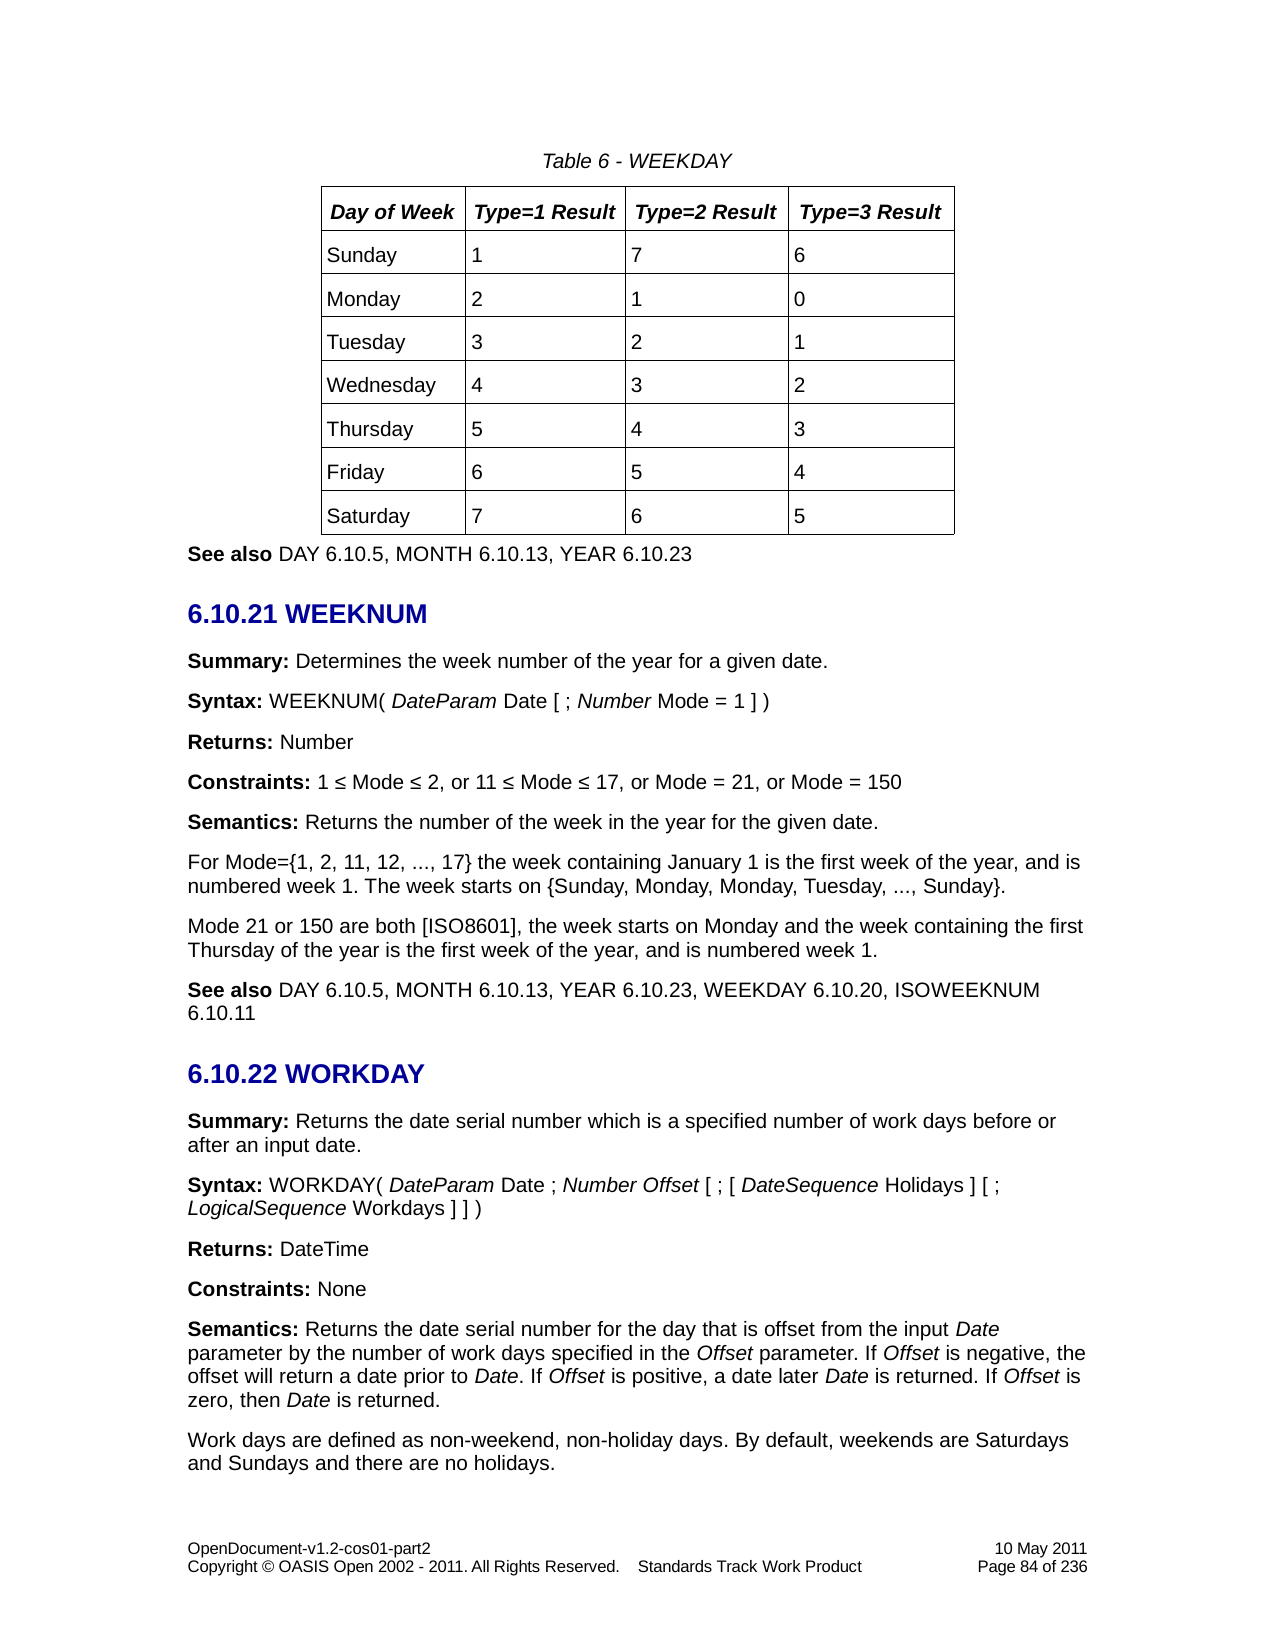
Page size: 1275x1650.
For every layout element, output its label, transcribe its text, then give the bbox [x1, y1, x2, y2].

table_cell 2 [466, 274, 625, 316]
table_cell Sunday [322, 231, 465, 273]
text See also DAY 6.10.5, MONTH 6.10.13, YEAR 6.10.23, WEEKDAY 6.10.20, ISOWEEKNUM 6.10.11 [187, 978, 1088, 1025]
table_cell 7 [466, 491, 625, 533]
table_cell Tuesday [322, 317, 465, 360]
table_cell 2 [626, 317, 788, 360]
text Mode 21 or 150 are both [ISO8601], the week starts on Monday and the week containing the first Thursday of the year is the first week of the year, and is numbered week 1. [187, 914, 1088, 962]
table_header Type=2 Result [626, 187, 788, 229]
text For Mode={1, 2, 11, 12, ..., 17} the week containing January 1 is the first week of the year, and is numbered week 1. The week starts on {Sunday, Monday, Monday, Tuesday, ..., Sunday}. [187, 851, 1088, 898]
text Syntax: WORKDAY( DateParam Date ; Number Offset [ ; [ DateSequence Holidays ] [ ; LogicalSequence Workdays ] ] ) [187, 1173, 1088, 1220]
subtitle WORKDAY [187, 1059, 1088, 1089]
text See also DAY 6.10.5, MONTH 6.10.13, YEAR 6.10.23 [187, 542, 1088, 566]
text Syntax: WEEKNUM( DateParam Date [ ; Number Mode = 1 ] ) [187, 690, 1088, 713]
table_cell 5 [466, 404, 625, 447]
table_cell 6 [466, 448, 625, 490]
text Table 6 - WEEKDAY [187, 150, 1088, 173]
table_cell 2 [789, 361, 954, 403]
table_cell 1 [626, 274, 788, 316]
table_cell 3 [789, 404, 954, 447]
table_cell 1 [789, 317, 954, 360]
table_cell Thursday [322, 404, 465, 447]
table_header Type=3 Result [789, 187, 954, 229]
text Summary: Determines the week number of the year for a given date. [187, 650, 1088, 673]
table_cell Friday [322, 448, 465, 490]
table_cell 7 [626, 231, 788, 273]
text Summary: Returns the date serial number which is a specified number of work days before or after an input date. [187, 1109, 1088, 1157]
table_cell Monday [322, 274, 465, 316]
table_header Type=1 Result [466, 187, 625, 229]
text Returns: Number [187, 730, 1088, 754]
table_header Day of Week [322, 187, 465, 229]
table_cell 6 [789, 231, 954, 273]
table_cell Saturday [322, 491, 465, 533]
table_cell 4 [789, 448, 954, 490]
table_cell 5 [789, 491, 954, 533]
table_cell 6 [626, 491, 788, 533]
table_cell 4 [466, 361, 625, 403]
table_cell 5 [626, 448, 788, 490]
text Work days are defined as non-weekend, non-holiday days. By default, weekends are Saturdays and Sundays and there are no holidays. [187, 1428, 1088, 1475]
text Constraints: None [187, 1277, 1088, 1301]
subtitle WEEKNUM [187, 599, 1088, 629]
table_cell 3 [626, 361, 788, 403]
table_cell Wednesday [322, 361, 465, 403]
table_cell 0 [789, 274, 954, 316]
text Returns: DateTime [187, 1237, 1088, 1261]
text Constraints: 1 ≤ Mode ≤ 2, or 11 ≤ Mode ≤ 17, or Mode = 21, or Mode = 150 [187, 770, 1088, 794]
text Semantics: Returns the date serial number for the day that is offset from the input Date parameter by the number of work days specified in the Offset parameter. If Offset is negative, the offset will return a date prior to Date. If Offset is positive, a date later Date is returned. If Offset is zero, then Date is returned. [187, 1317, 1088, 1412]
table_cell 3 [466, 317, 625, 360]
text Semantics: Returns the number of the week in the year for the given date. [187, 811, 1088, 834]
table_cell 4 [626, 404, 788, 447]
table_cell 1 [466, 231, 625, 273]
